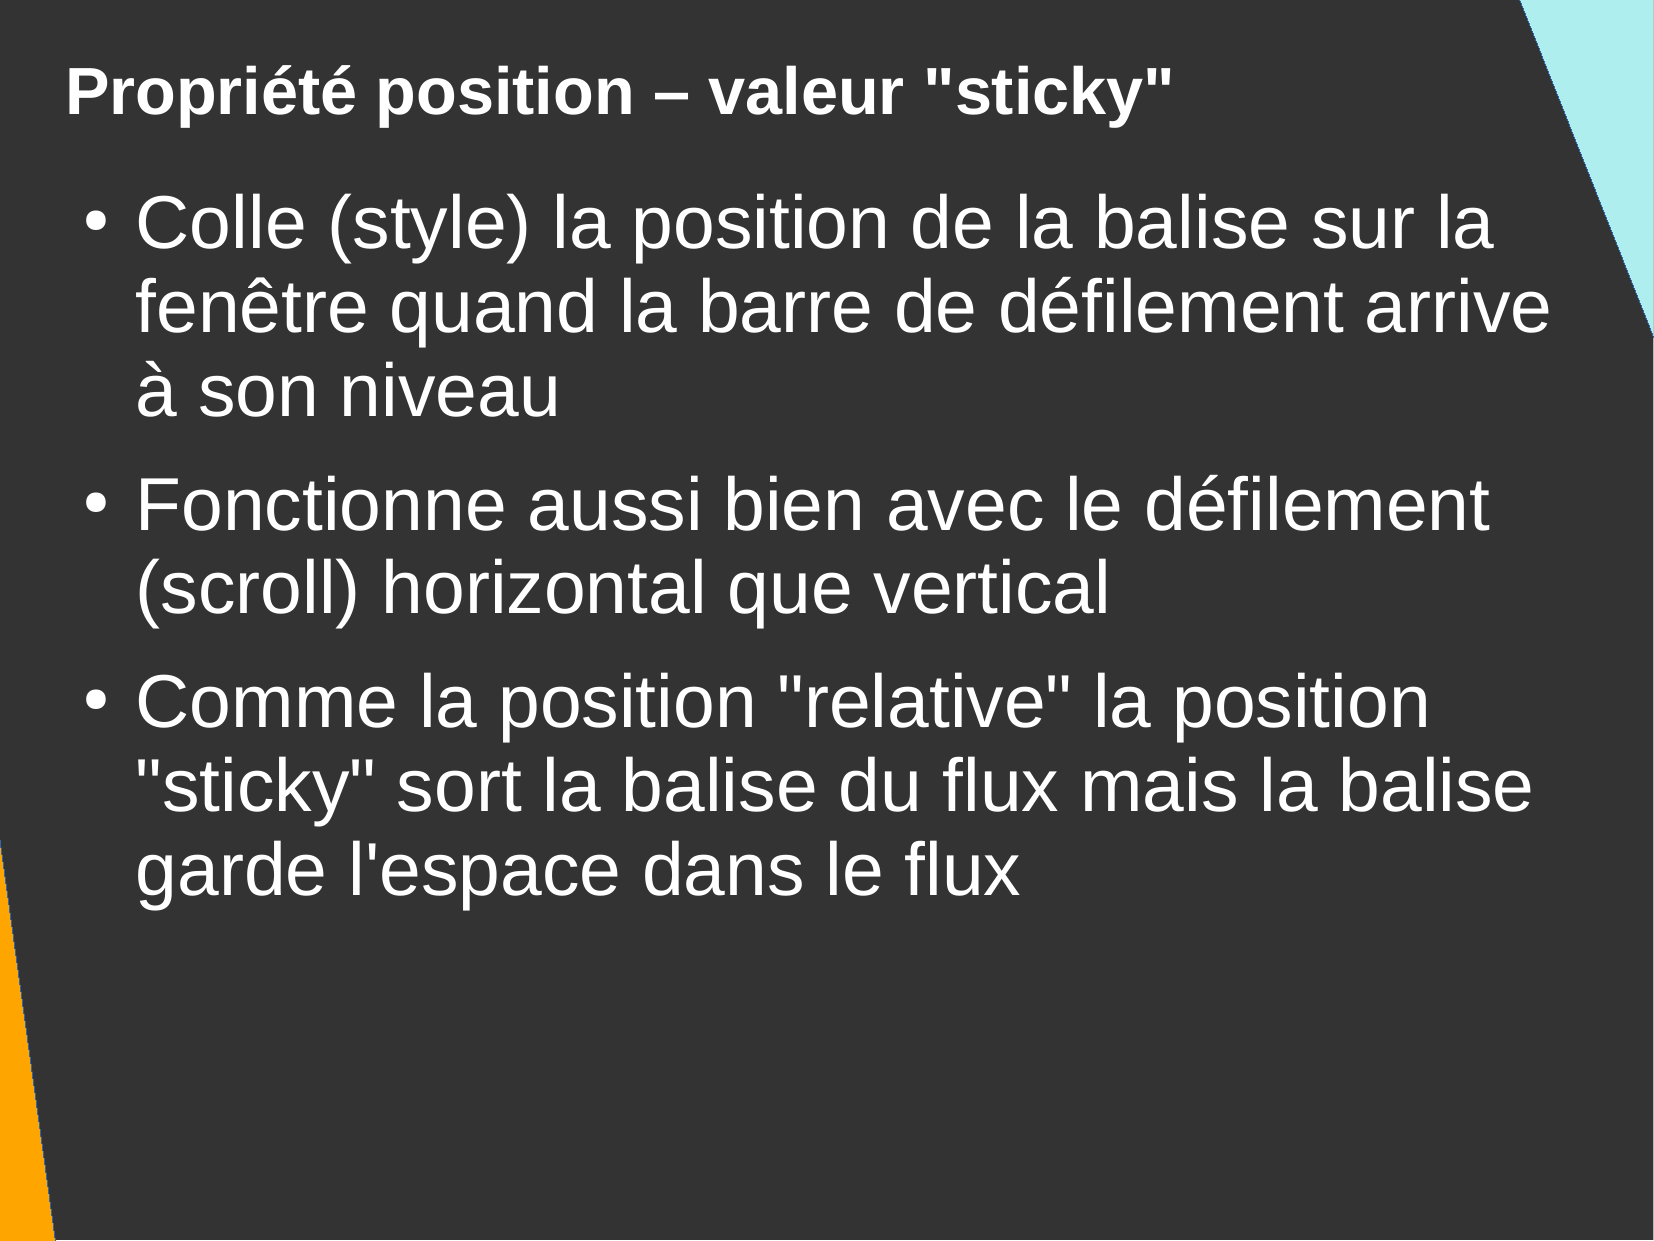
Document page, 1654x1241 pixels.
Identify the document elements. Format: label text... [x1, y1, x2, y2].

text_box [1519, 0, 1654, 338]
list Colle (style) la position de la balise sur la fenêtre quand la barre de défilement arrive à son niveau Fonctionne aussi bien avec le défilement (scroll) horizontal que vertical Comme la position "relative" la position "sticky" sort la balise du flux mais la balise garde l'espace dans le flux [64, 180, 1604, 1028]
text_box [0, 839, 56, 1241]
title Propriété position – valeur "sticky" [64, 54, 1553, 135]
